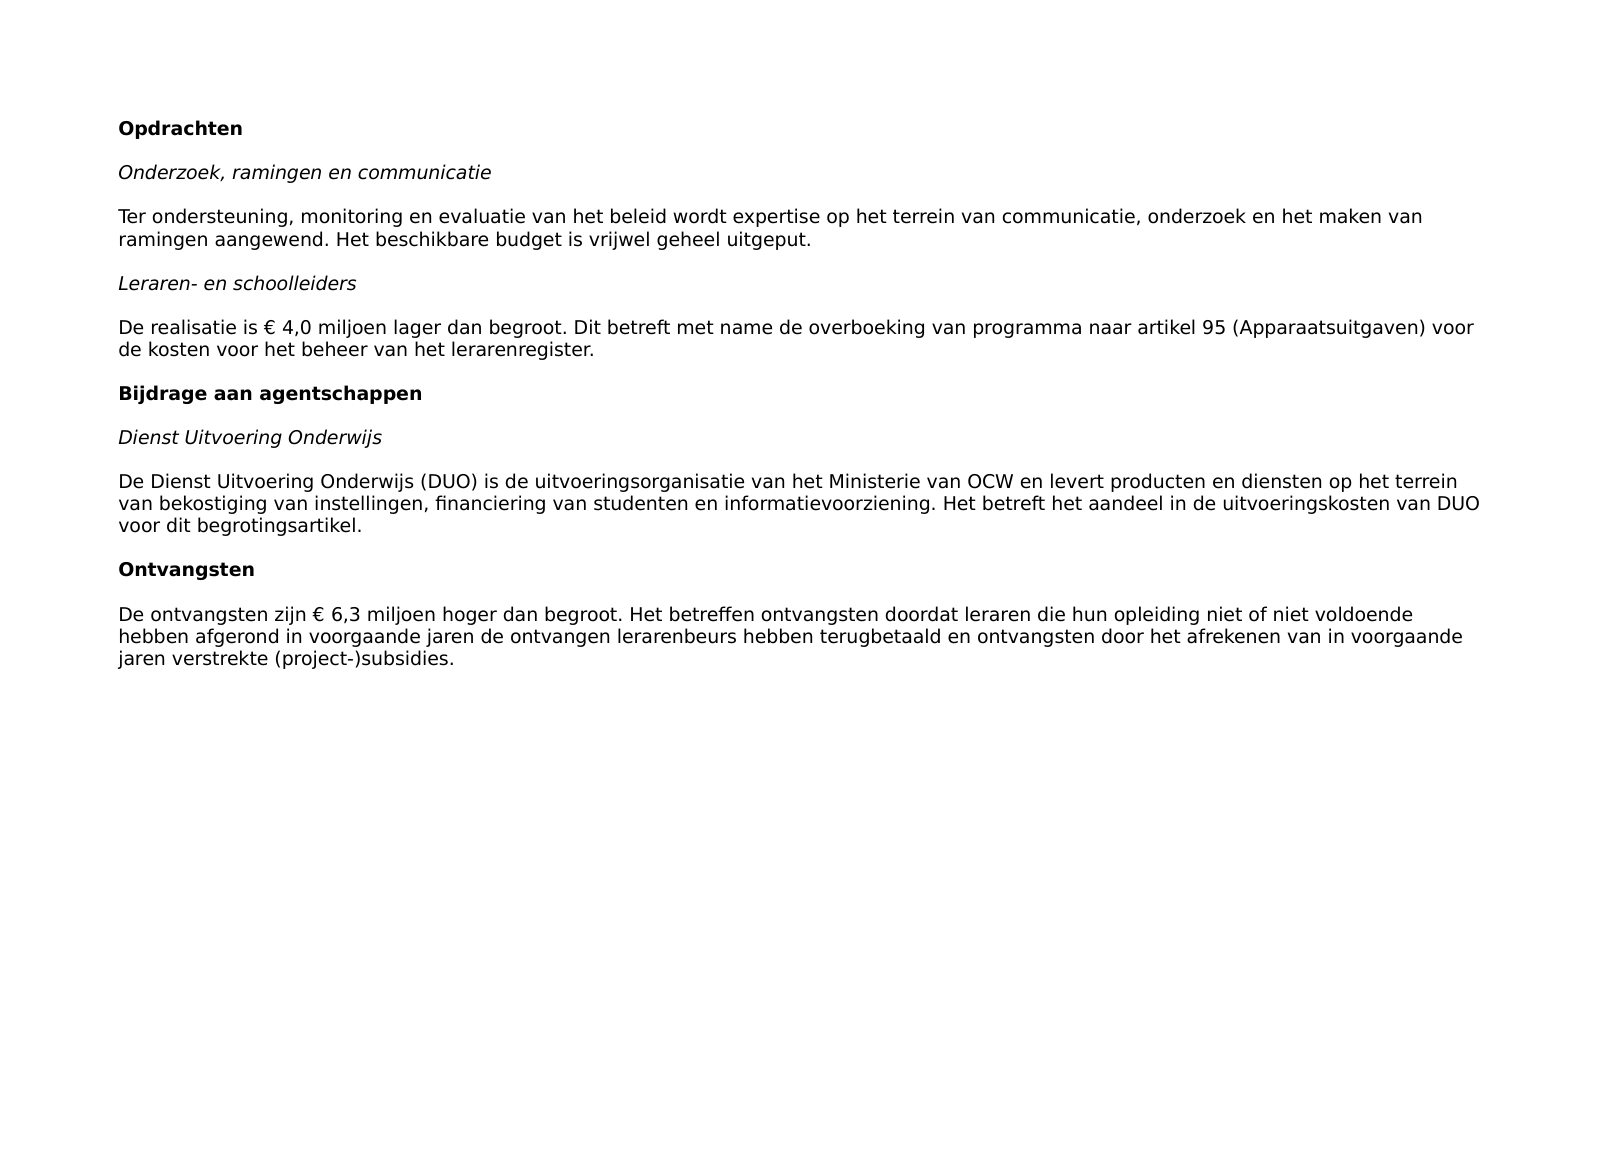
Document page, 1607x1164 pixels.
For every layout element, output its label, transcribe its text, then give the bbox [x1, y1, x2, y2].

text Ter ondersteuning, monitoring en evaluatie van het beleid wordt expertise op het terrein van communicatie, onderzoek en het maken van ramingen aangewend. Het beschikbare budget is vrijwel geheel uitgeput. [118, 206, 1488, 250]
text De ontvangsten zijn € 6,3 miljoen hoger dan begroot. Het betreffen ontvangsten doordat leraren die hun opleiding niet of niet voldoende hebben afgerond in voorgaande jaren de ontvangen lerarenbeurs hebben terugbetaald en ontvangsten door het afrekenen van in voorgaande jaren verstrekte (project-)subsidies. [118, 603, 1488, 669]
text De realisatie is € 4,0 miljoen lager dan begroot. Dit betreft met name de overboeking van programma naar artikel 95 (Apparaatsuitgaven) voor de kosten voor het beheer van het lerarenregister. [118, 317, 1488, 361]
subtitle Ontvangsten [118, 559, 1488, 581]
subtitle Leraren- en schoolleiders [118, 273, 1488, 294]
subtitle Onderzoek, ramingen en communicatie [118, 162, 1488, 184]
subtitle Bijdrage aan agentschappen [118, 383, 1488, 405]
subtitle Dienst Uitvoering Onderwijs [118, 427, 1488, 449]
subtitle Opdrachten [118, 118, 1488, 140]
text De Dienst Uitvoering Onderwijs (DUO) is de uitvoeringsorganisatie van het Ministerie van OCW en levert producten en diensten op het terrein van bekostiging van instellingen, financiering van studenten en informatievoorziening. Het betreft het aandeel in de uitvoeringskosten van DUO voor dit begrotingsartikel. [118, 471, 1488, 537]
